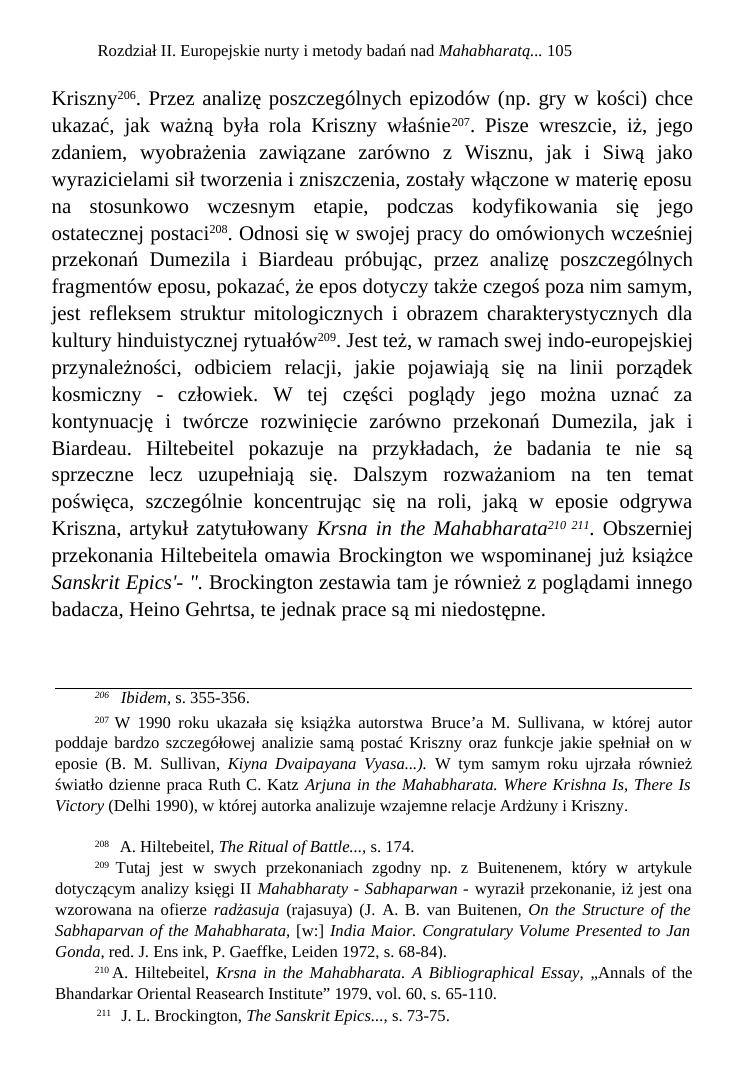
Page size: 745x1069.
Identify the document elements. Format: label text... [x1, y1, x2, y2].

text 209 Tutaj jest w swych przekonaniach zgodny np. z Buitenenem, który w artykule dotyczącym analizy księgi II Mahabharaty - Sabhaparwan - wyraził przekonanie, iż jest ona wzorowana na ofierze radżasuja (rajasuya) (J. A. B. van Buitenen, On the Structure of the Sabhaparvan of the Mahabharata, [w:] India Maior. Congratulary Volume Presented to Jan Gonda, red. J. Ens ink, P. Gaeffke, Leiden 1972, s. 68-84). [55, 858, 692, 958]
text Rozdział II. Europejskie nurty i metody badań nad Mahabharatą... 105 [97, 41, 688, 60]
text 211 J. L. Brockington, The Sanskrit Epics..., s. 73-75. [55, 1006, 692, 1025]
text 207 W 1990 roku ukazała się książka autorstwa Bruce’a M. Sullivana, w której autor poddaje bardzo szczegółowej analizie samą postać Kriszny oraz funkcje jakie spełniał on w eposie (B. M. Sullivan, Kiyna Dvaipayana Vyasa...). W tym samym roku ujrzała również światło dzienne praca Ruth C. Katz Arjuna in the Mahabharata. Where Krishna Is, There Is Victory (Delhi 1990), w której autorka analizuje wzajemne relacje Ardżuny i Kriszny. [55, 712, 692, 815]
text Kriszny206. Przez analizę poszczególnych epizodów (np. gry w kości) chce ukazać, jak ważną była rola Kriszny właśnie207. Pisze wreszcie, iż, jego zdaniem, wyobrażenia zawiązane zarówno z Wisznu, jak i Siwą jako wyrazicielami sił tworzenia i zniszczenia, zostały włączone w materię eposu na stosunkowo wczesnym etapie, podczas kodyfiko­wania się jego ostatecznej postaci208. Odnosi się w swojej pracy do omówionych wcześniej przekonań Dumezila i Biardeau próbując, przez analizę poszczególnych fragmentów eposu, pokazać, że epos dotyczy także czegoś poza nim samym, jest refleksem struktur mitologicznych i obrazem charakterystycznych dla kultury hinduistycznej rytuałów209. Jest też, w ramach swej indo-europejskiej przynależności, odbiciem relacji, jakie pojawiają się na linii porządek kosmiczny - człowiek. W tej części poglądy jego można uznać za kontynuację i twórcze rozwinięcie zarówno przekonań Dumezila, jak i Biardeau. Hiltebeitel pokazuje na przykładach, że badania te nie są sprzeczne lecz uzupełniają się. Dal­szym rozważaniom na ten temat poświęca, szczególnie koncentrując się na roli, jaką w eposie odgrywa Kriszna, artykuł zatytułowany Krsna in the Mahabharata210 211. Obszerniej przekonania Hiltebeitela omawia Brockington we wspominanej już książce Sanskrit Epics'- ". Brockington zestawia tam je również z poglądami innego badacza, Heino Gehrtsa, te jednak prace są mi niedostępne. [51, 86, 693, 621]
text 208 A. Hiltebeitel, The Ritual of Battle..., s. 174. [55, 837, 692, 854]
text 206 Ibidem, s. 355-356. [55, 689, 692, 707]
text 210 A. Hiltebeitel, Krsna in the Mahabharata. A Bibliographical Essay, „Annals of the Bhandarkar Oriental Reasearch Institute” 1979, vol. 60, s. 65-110. [55, 963, 692, 1000]
